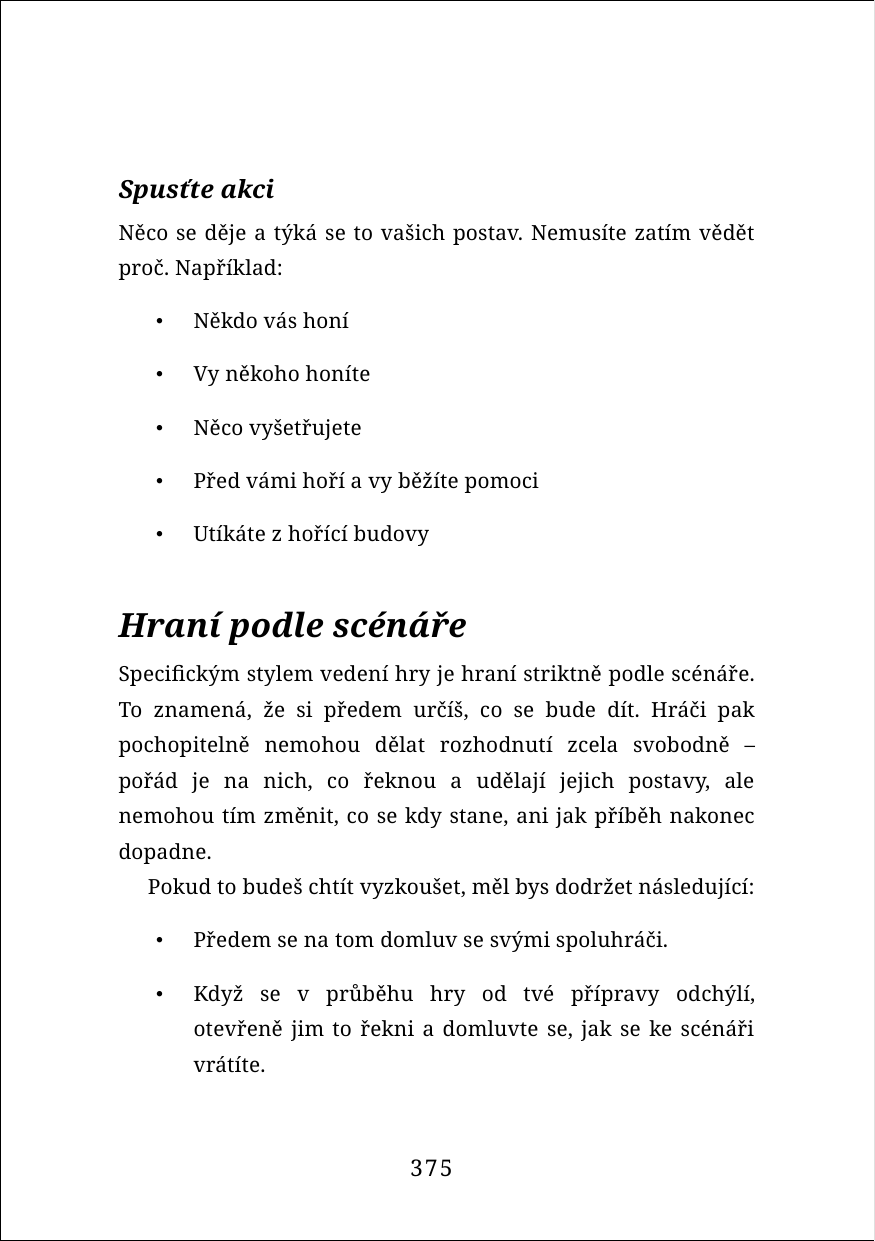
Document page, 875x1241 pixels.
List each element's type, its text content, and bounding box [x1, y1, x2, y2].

list Něco vyšetřujete [156, 413, 756, 441]
subtitle Spusťte akci [118, 172, 756, 206]
text Specifickým stylem vedení hry je hraní striktně podle scénáře. To znamená, že si předem určíš, co se bude dít. Hráči pak pochopitelně nemohou dělat rozhodnutí zcela svobodně – pořád je na nich, co řeknou a udělají jejich postavy, ale nemohou tím změnit, co se kdy stane, ani jak příběh nakonec dopadne. Pokud to budeš chtít vyzkoušet, měl bys dodržet následující: [118, 659, 756, 901]
subtitle Hraní podle scénáře [118, 602, 756, 647]
list Někdo vás honí [156, 306, 756, 335]
list Když se v průběhu hry od tvé přípravy odchýlí, otevřeně jim to řekni a domluvte se, jak se ke scénáři vrátíte. [156, 979, 756, 1078]
list Utíkáte z hořící budovy [156, 519, 756, 548]
list Předem se na tom domluv se svými spoluhráči. [156, 926, 756, 954]
text Něco se děje a týká se to vašich postav. Nemusíte zatím vědět proč. Například: [118, 218, 756, 282]
list Před vámi hoří a vy běžíte pomoci [156, 466, 756, 494]
list Vy někoho honíte [156, 359, 756, 388]
